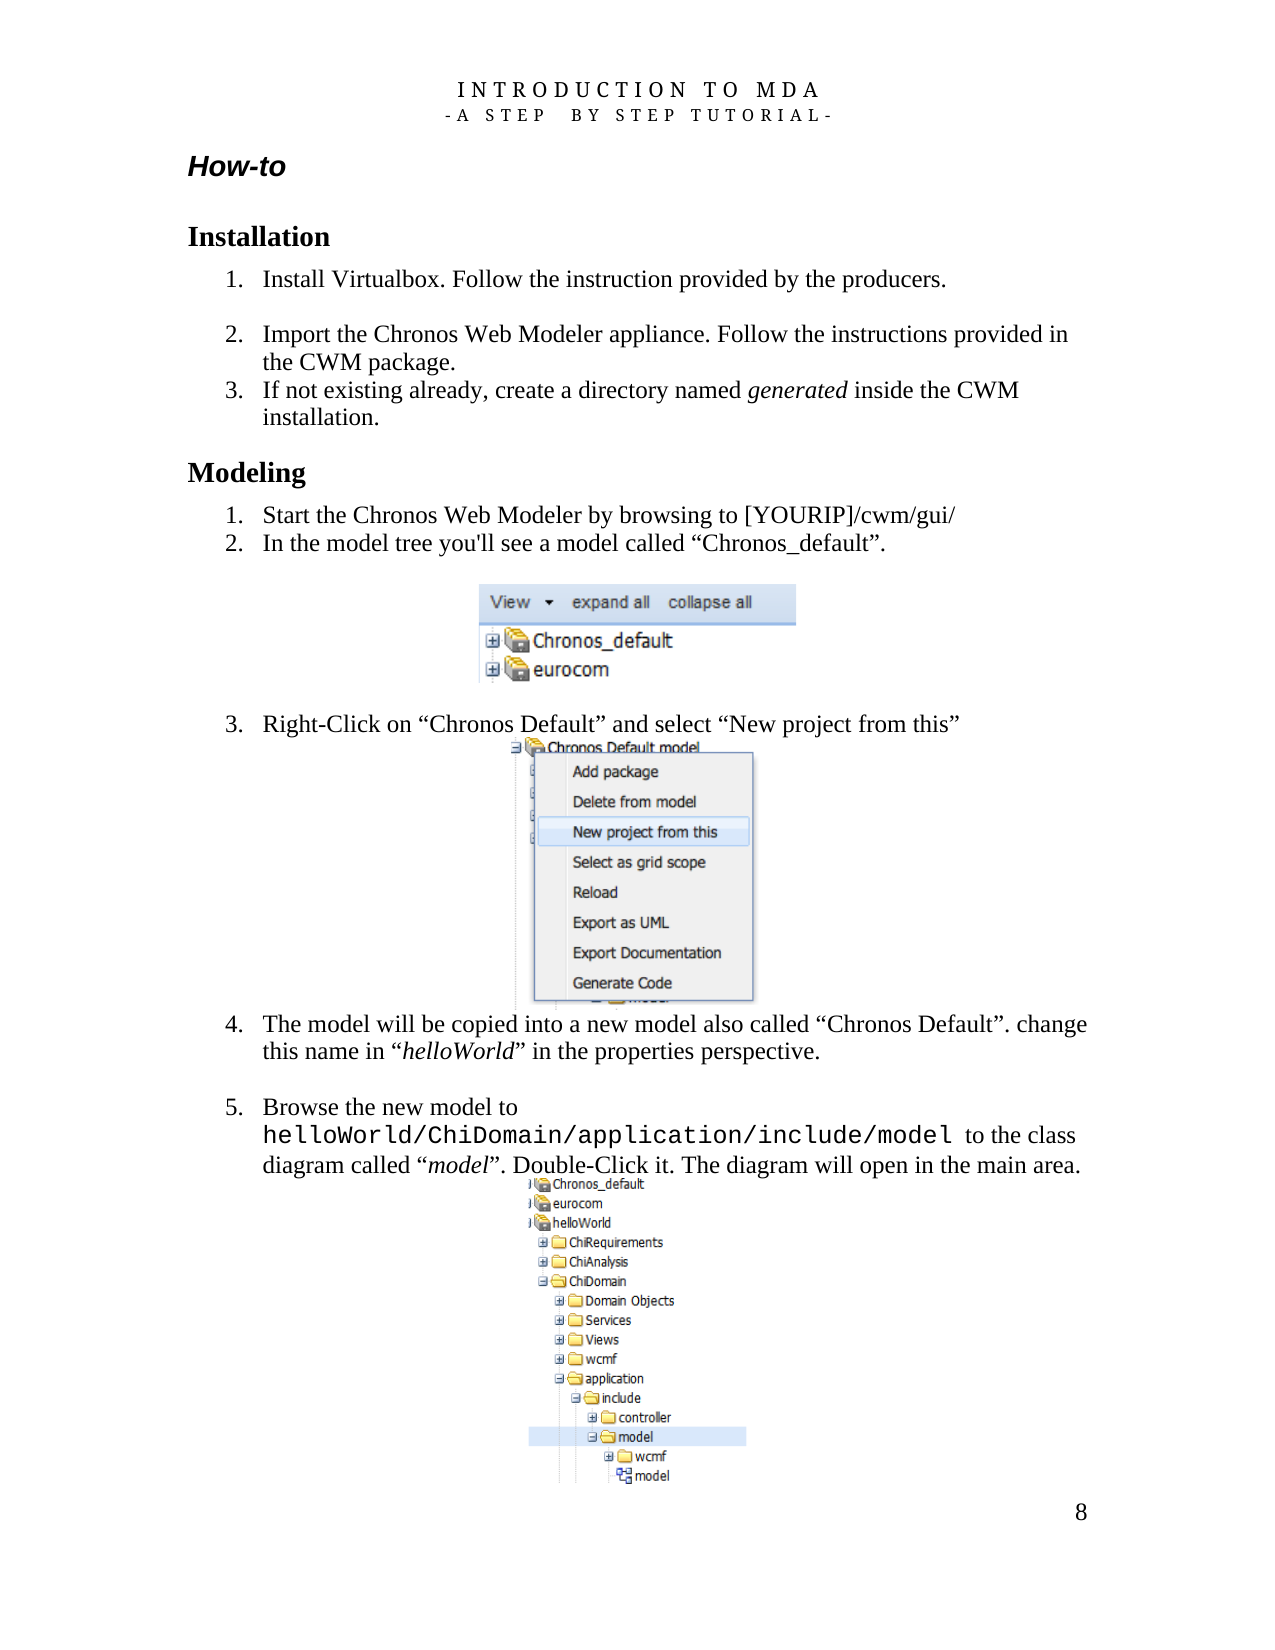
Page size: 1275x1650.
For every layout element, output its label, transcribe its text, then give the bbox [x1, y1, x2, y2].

list Right-Click on “Chronos Default” and select “New project from this” [225, 710, 1087, 738]
subtitle How-to [187, 150, 1087, 183]
list In the model tree you'll see a model called “Chronos_default”. [225, 529, 1087, 584]
list Start the Chronos Web Modeler by browsing to [YOURIP]/cwm/gui/ [225, 501, 1087, 529]
list Install Virtualbox. Follow the instruction provided by the producers. [225, 265, 1087, 320]
subtitle Installation [187, 220, 1087, 252]
subtitle Modeling [187, 456, 1087, 488]
picture [511, 737, 764, 1010]
picture [528, 1178, 747, 1484]
list The model will be copied into a new model also called “Chronos Default”. change this name in “helloWorld” in the properties perspective. [225, 1010, 1087, 1065]
list Browse the new model to helloWorld/ChiDomain/application/include/model to the class diagram called “model”. Double-Click it. The diagram will open in the main area. [225, 1093, 1087, 1179]
list If not existing already, create a directory named generated inside the CWM installation. [225, 376, 1087, 431]
list Import the Chronos Web Modeler appliance. Follow the instructions provided in the CWM package. [225, 320, 1087, 376]
picture [478, 584, 797, 683]
